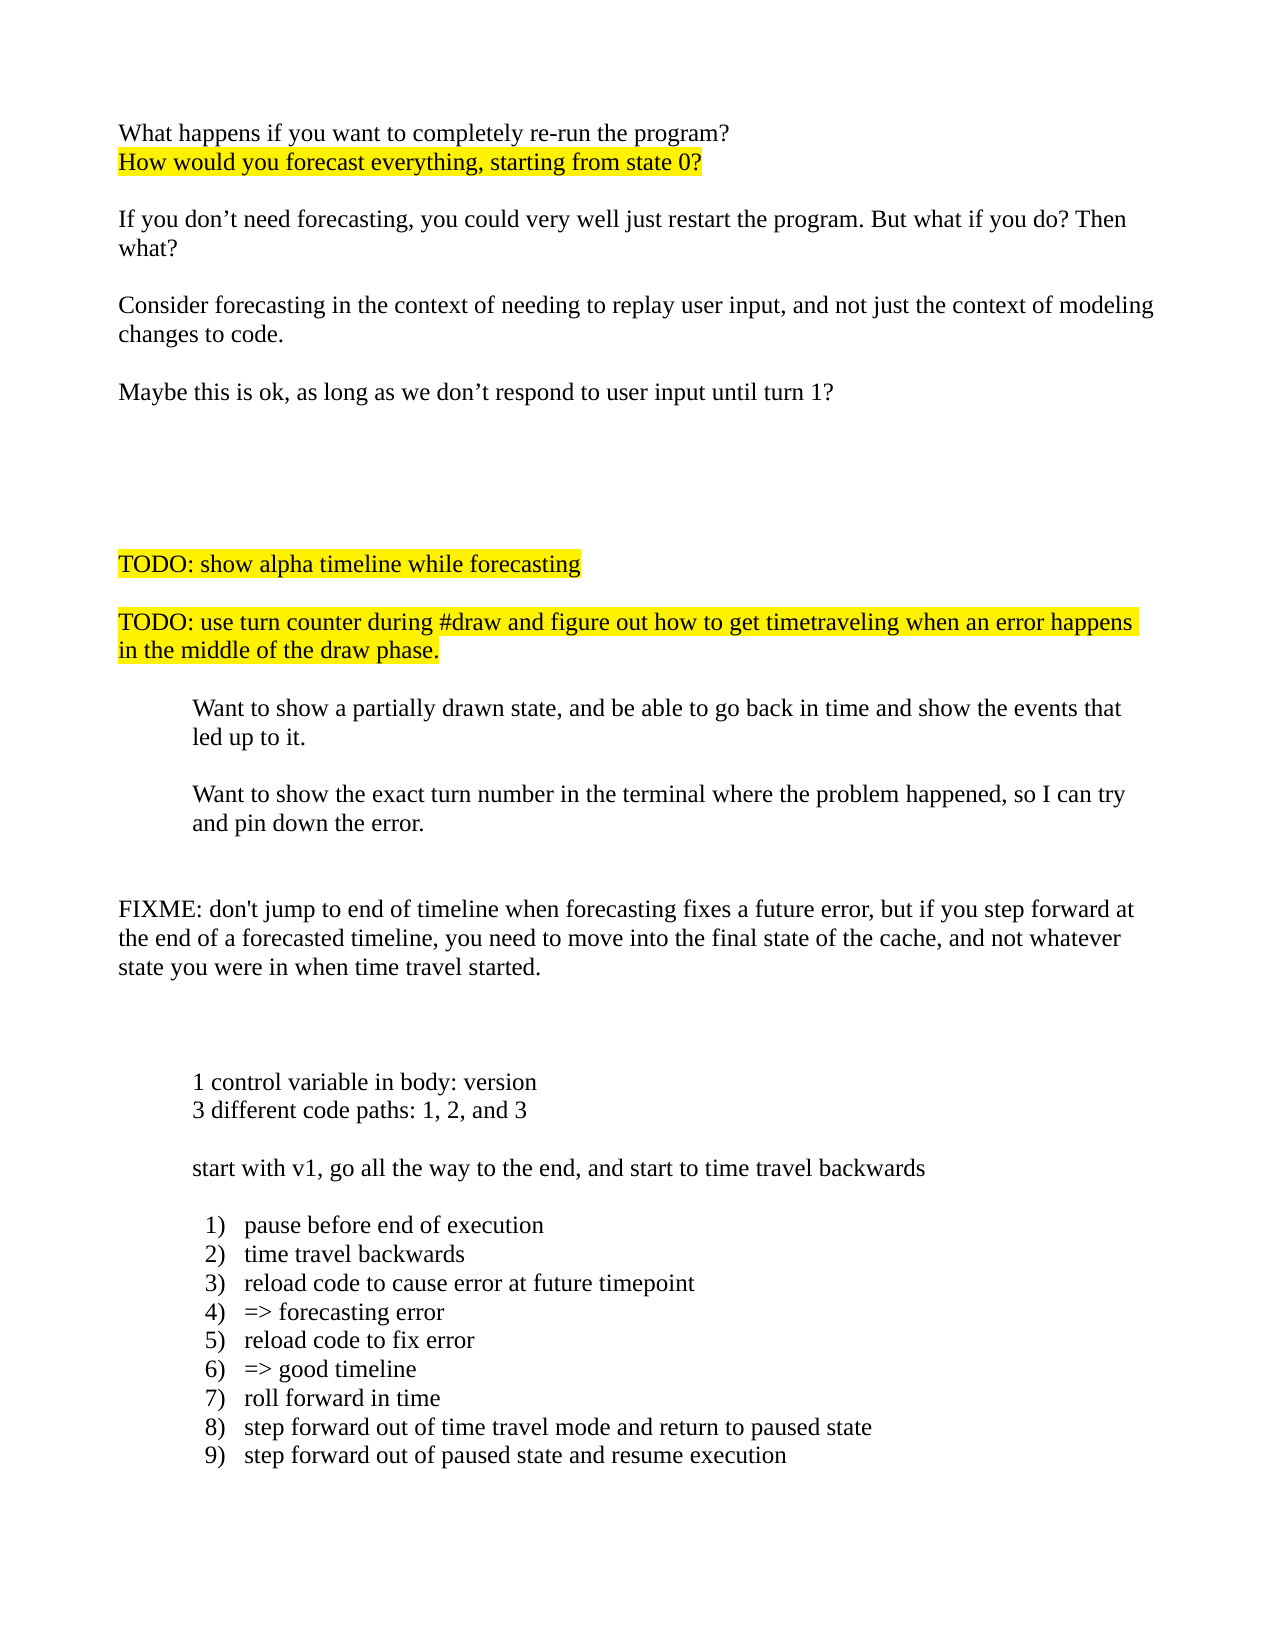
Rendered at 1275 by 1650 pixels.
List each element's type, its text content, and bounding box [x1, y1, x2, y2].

text FIXME: don't jump to end of timeline when forecasting fixes a future error, but if you step forward at the end of a forecasted timeline, you need to move into the final state of the cache, and not whatever state you were in when time travel started. [118, 894, 1157, 981]
text 4) => forecasting error [192, 1297, 1157, 1326]
text TODO: use turn counter during #draw and figure out how to get timetraveling when an error happens in the middle of the draw phase. [118, 607, 1157, 664]
text 3) reload code to cause error at future timepoint [192, 1268, 1157, 1297]
text 8) step forward out of time travel mode and return to paused state [192, 1412, 1157, 1441]
text How would you forecast everything, starting from state 0? [118, 147, 1157, 176]
text 2) time travel backwards [192, 1239, 1157, 1268]
text 6) => good timeline [192, 1354, 1157, 1383]
text Want to show a partially drawn state, and be able to go back in time and show the events that led up to it. [192, 693, 1157, 751]
text What happens if you want to completely re-run the program? [118, 118, 1157, 147]
text 1 control variable in body: version 3 different code paths: 1, 2, and 3 start with v1, go all the way to the end, and start to time travel backwards [192, 1067, 1157, 1182]
text TODO: show alpha timeline while forecasting [118, 549, 1157, 578]
text 5) reload code to fix error [192, 1326, 1157, 1354]
text Want to show the exact turn number in the terminal where the problem happened, so I can try and pin down the error. [192, 779, 1157, 837]
text If you don’t need forecasting, you could very well just restart the program. But what if you do? Then what? [118, 204, 1157, 262]
text 1) pause before end of execution [192, 1211, 1157, 1239]
text Maybe this is ok, as long as we don’t respond to user input until turn 1? [118, 377, 1157, 406]
text 9) step forward out of paused state and resume execution [192, 1441, 1157, 1469]
text 7) roll forward in time [192, 1383, 1157, 1412]
text Consider forecasting in the context of needing to replay user input, and not just the context of modeling changes to code. [118, 291, 1157, 348]
